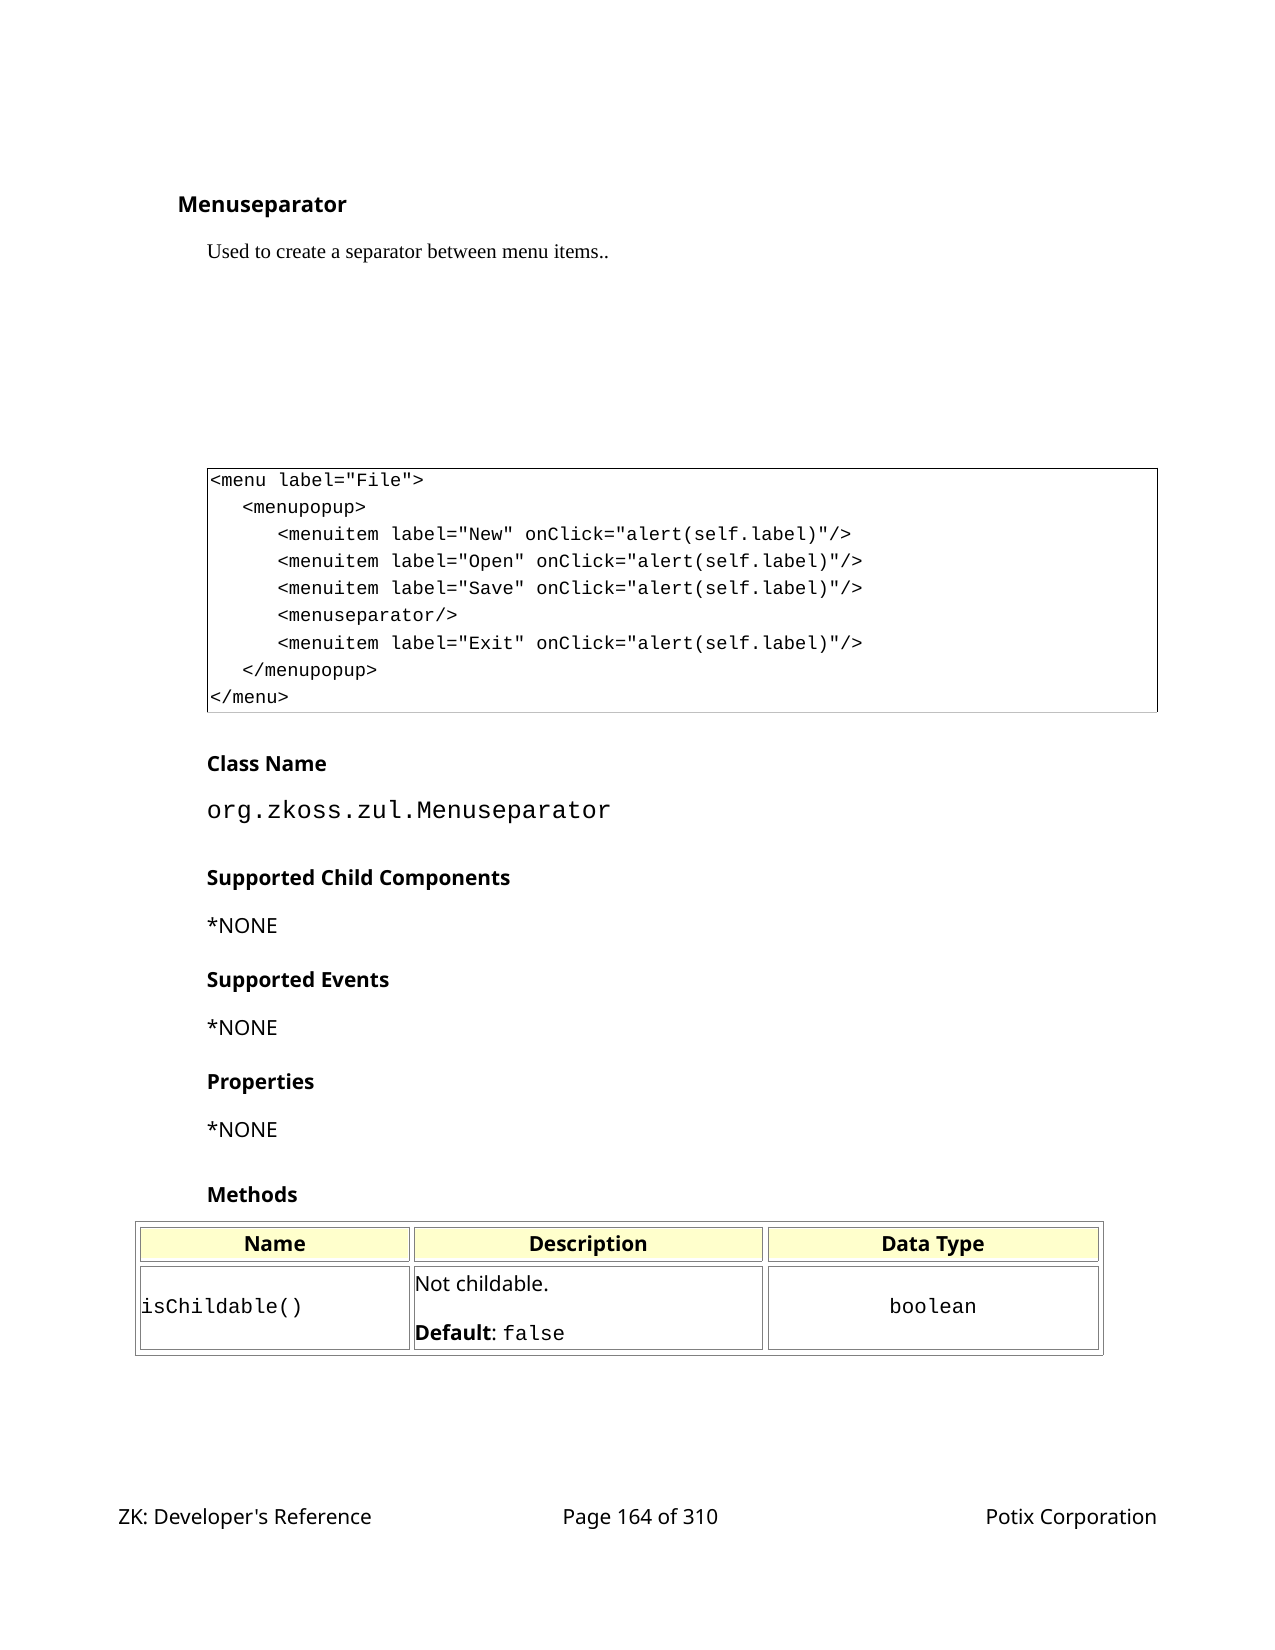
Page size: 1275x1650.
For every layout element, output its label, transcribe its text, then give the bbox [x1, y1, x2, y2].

text </menu> [208, 685, 1157, 712]
text <menu label="File"> [208, 469, 1157, 492]
subtitle Class Name [207, 749, 1157, 777]
table_cell isChildable() [138, 1261, 411, 1349]
table_cell boolean [765, 1261, 1101, 1349]
table_header Name [138, 1222, 411, 1261]
text <menuitem label="Exit" onClick="alert(self.label)"/> [208, 631, 1157, 655]
table_cell Not childable. Default: false [411, 1261, 765, 1349]
text *NONE [207, 1116, 1157, 1144]
text *NONE [207, 1013, 1157, 1042]
text <menuseparator/> [208, 603, 1157, 628]
text org.zkoss.zul.Menuseparator [207, 798, 1157, 826]
subtitle Menuseparator [177, 189, 1157, 219]
subtitle Supported Child Components [207, 863, 1157, 891]
text *NONE [207, 911, 1157, 940]
text <menuitem label="New" onClick="alert(self.label)"/> [208, 522, 1157, 546]
subtitle Methods [207, 1181, 1157, 1209]
text </menupopup> [208, 658, 1157, 682]
text <menuitem label="Save" onClick="alert(self.label)"/> [208, 576, 1157, 600]
text <menupopup> [208, 494, 1157, 519]
table_header Data Type [765, 1222, 1101, 1261]
subtitle Properties [207, 1067, 1157, 1095]
table_header Description [411, 1222, 765, 1261]
text <menuitem label="Open" onClick="alert(self.label)"/> [208, 549, 1157, 573]
subtitle Supported Events [207, 965, 1157, 993]
text Used to create a separator between menu items.. [207, 239, 1157, 264]
